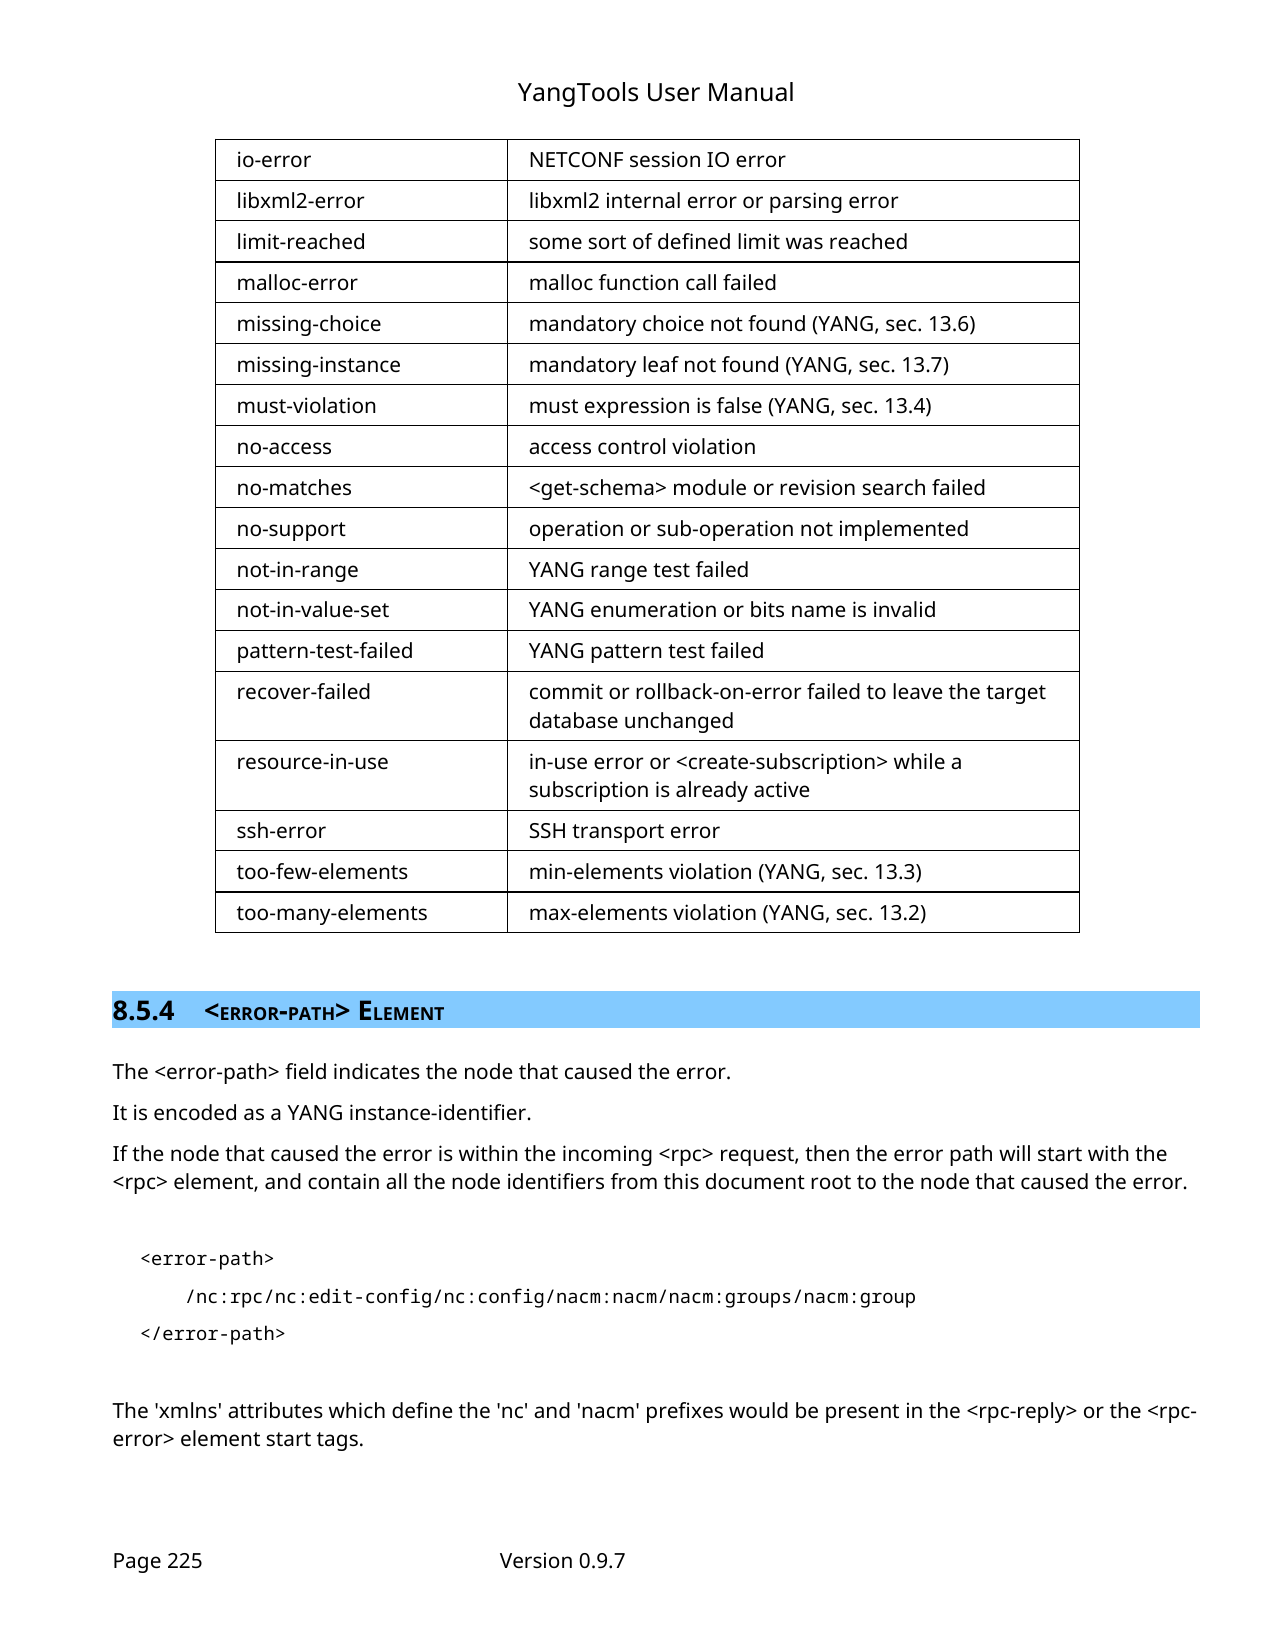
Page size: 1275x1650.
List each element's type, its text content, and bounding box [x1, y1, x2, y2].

table_cell no-support [216, 508, 507, 548]
table_cell recover-failed [216, 672, 507, 740]
text It is encoded as a YANG instance-identifier. [112, 1098, 1200, 1126]
table_cell missing-instance [216, 344, 507, 384]
table_cell NETCONF session IO error [508, 140, 1079, 179]
table_cell not-in-range [216, 549, 507, 589]
text The 'xmlns' attributes which define the 'nc' and 'nacm' prefixes would be present in the <rpc-reply> or the <rpc-error> element start tags. [112, 1396, 1200, 1453]
text <error-path> [139, 1246, 1200, 1271]
table_cell not-in-value-set [216, 590, 507, 630]
table_cell some sort of defined limit was reached [508, 221, 1079, 261]
table_cell libxml2 internal error or parsing error [508, 181, 1079, 220]
table_cell min-elements violation (YANG, sec. 13.3) [508, 851, 1079, 891]
table_cell SSH transport error [508, 811, 1079, 850]
table_cell too-few-elements [216, 851, 507, 891]
table_cell mandatory leaf not found (YANG, sec. 13.7) [508, 344, 1079, 384]
text The <error-path> field indicates the node that caused the error. [112, 1057, 1200, 1085]
text /nc:rpc/nc:edit-config/nc:config/nacm:nacm/nacm:groups/nacm:group [139, 1283, 1200, 1309]
table_cell pattern-test-failed [216, 631, 507, 671]
table_cell limit-reached [216, 221, 507, 261]
table_cell <get-schema> module or revision search failed [508, 467, 1079, 507]
table_cell libxml2-error [216, 181, 507, 220]
table_cell must expression is false (YANG, sec. 13.4) [508, 385, 1079, 425]
table_cell malloc-error [216, 263, 507, 302]
table_cell operation or sub-operation not implemented [508, 508, 1079, 548]
table_cell commit or rollback-on-error failed to leave the target database unchanged [508, 672, 1079, 740]
table_cell YANG enumeration or bits name is invalid [508, 590, 1079, 630]
table_cell io-error [216, 140, 507, 179]
subtitle <error-path> Element [112, 991, 1200, 1028]
table_cell YANG range test failed [508, 549, 1079, 589]
table_cell access control violation [508, 426, 1079, 466]
text </error-path> [139, 1321, 1200, 1346]
table_cell resource-in-use [216, 741, 507, 809]
table_cell must-violation [216, 385, 507, 425]
text If the node that caused the error is within the incoming <rpc> request, then the error path will start with the <rpc> element, and contain all the node identifiers from this document root to the node that caused the error. [112, 1139, 1200, 1196]
table_cell no-access [216, 426, 507, 466]
table_cell in-use error or <create-subscription> while a subscription is already active [508, 741, 1079, 809]
table_cell too-many-elements [216, 893, 507, 932]
table_cell missing-choice [216, 303, 507, 343]
table_cell ssh-error [216, 811, 507, 850]
table_cell max-elements violation (YANG, sec. 13.2) [508, 893, 1079, 932]
table_cell mandatory choice not found (YANG, sec. 13.6) [508, 303, 1079, 343]
table_cell no-matches [216, 467, 507, 507]
table_cell malloc function call failed [508, 263, 1079, 302]
table_cell YANG pattern test failed [508, 631, 1079, 671]
